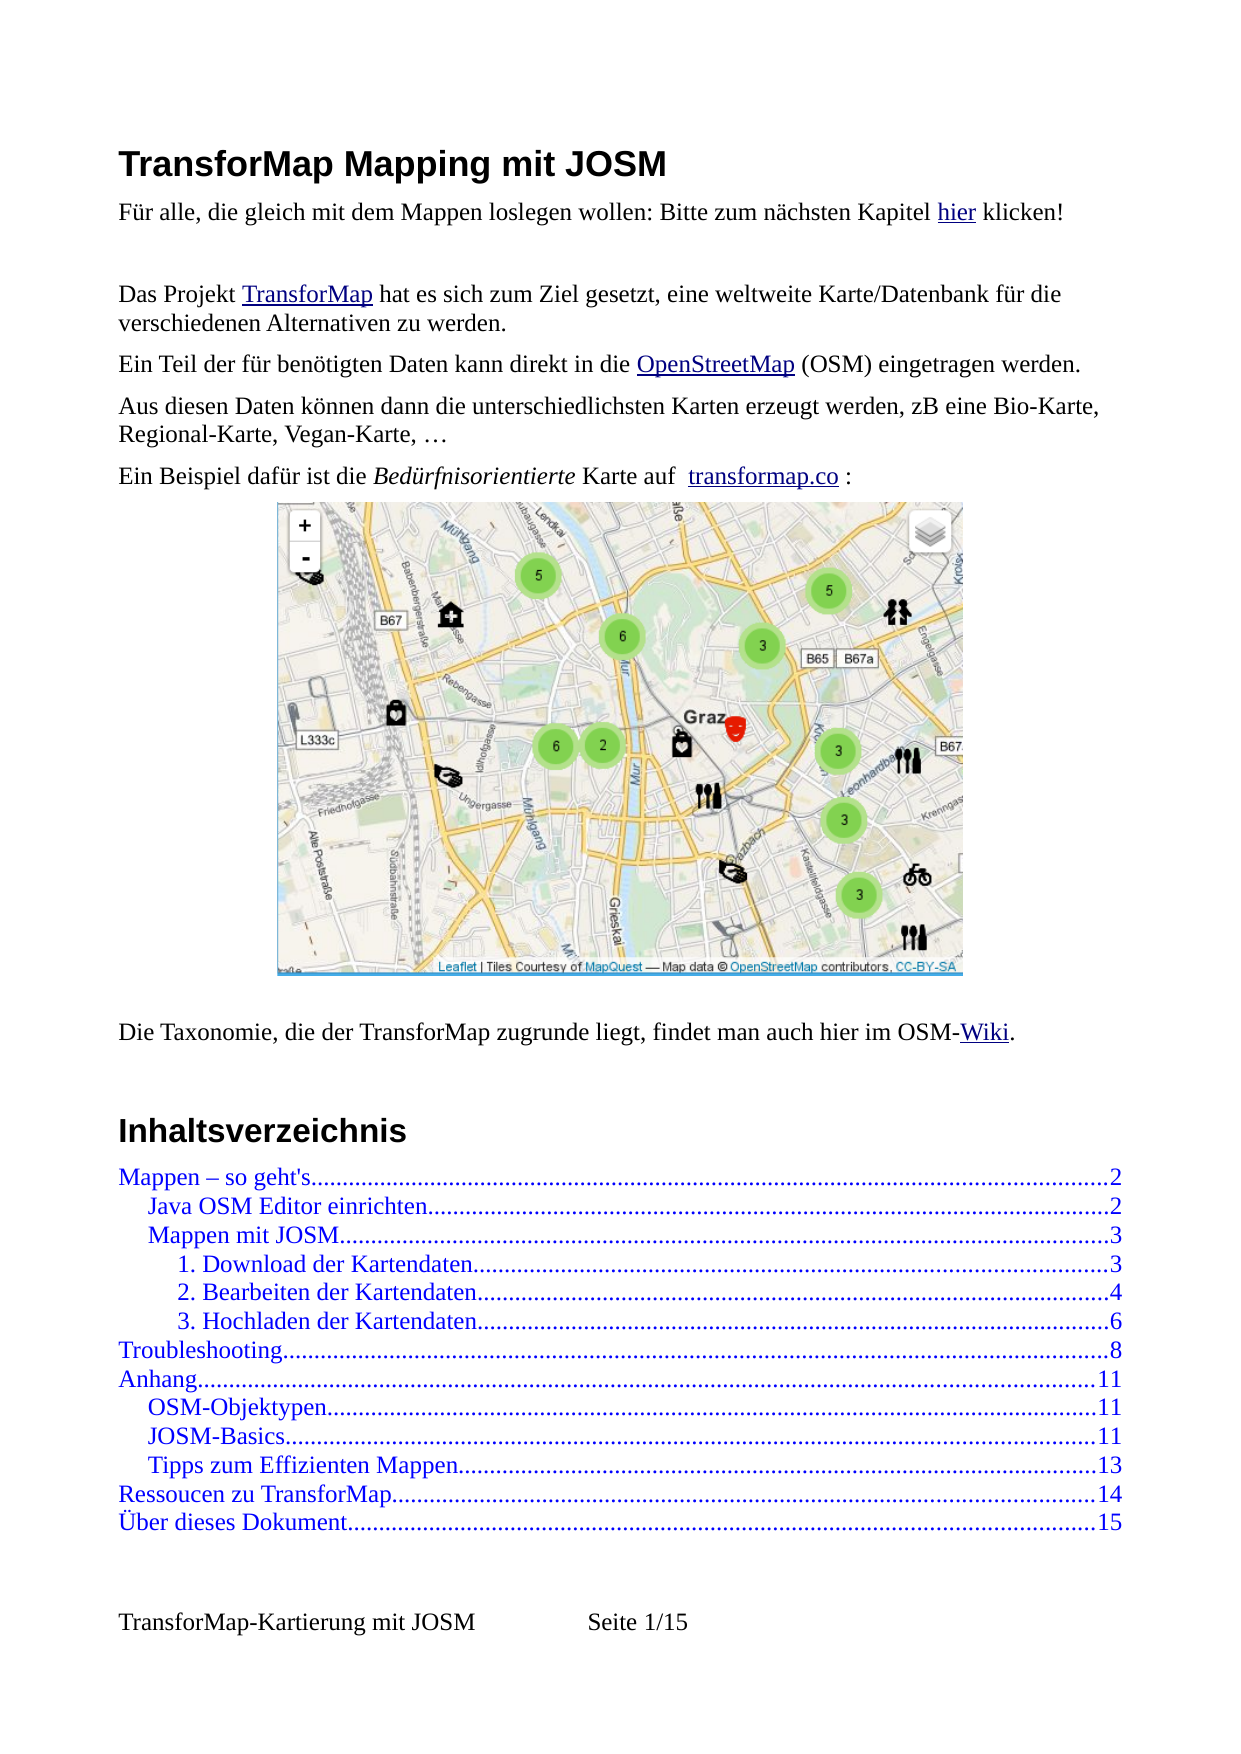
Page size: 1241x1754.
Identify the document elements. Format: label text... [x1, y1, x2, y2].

text 2. Bearbeiten der Kartendaten 4 [177, 1277, 1122, 1306]
text Für alle, die gleich mit dem Mappen loslegen wollen: Bitte zum nächsten Kapitel hier klicken! [118, 197, 1122, 226]
text 3. Hochladen der Kartendaten 6 [177, 1306, 1122, 1335]
text Das Projekt TransforMap hat es sich zum Ziel gesetzt, eine weltweite Karte/Datenbank für die verschiedenen Alternativen zu werden. [118, 279, 1122, 337]
text Aus diesen Daten können dann die unterschiedlichsten Karten erzeugt werden, zB eine Bio-Karte, Regional-Karte, Vegan-Karte, … [118, 391, 1122, 448]
subtitle TransforMap Mapping mit JOSM [118, 143, 1122, 184]
text 1. Download der Kartendaten 3 [177, 1249, 1122, 1277]
text Ressoucen zu TransforMap 14 [118, 1479, 1122, 1507]
text JOSM-Basics 11 [148, 1421, 1122, 1450]
text Mappen mit JOSM 3 [148, 1220, 1122, 1249]
text Mappen – so geht's 2 [118, 1162, 1122, 1191]
picture [277, 502, 963, 976]
text Ein Beispiel dafür ist die Bedürfnisorientierte Karte auf transformap.co : [118, 461, 1122, 489]
text Die Taxonomie, die der TransforMap zugrunde liegt, findet man auch hier im OSM-Wiki. [118, 1017, 1122, 1045]
text Ein Teil der für benötigten Daten kann direkt in die OpenStreetMap (OSM) eingetragen werden. [118, 349, 1122, 378]
text OSM-Objektypen 11 [148, 1392, 1122, 1421]
subtitle Inhaltsverzeichnis [118, 1112, 1122, 1150]
text Troubleshooting 8 [118, 1335, 1122, 1364]
text Java OSM Editor einrichten 2 [148, 1191, 1122, 1220]
text Tipps zum Effizienten Mappen 13 [148, 1450, 1122, 1479]
text Über dieses Dokument 15 [118, 1507, 1122, 1536]
text Anhang 11 [118, 1364, 1122, 1392]
